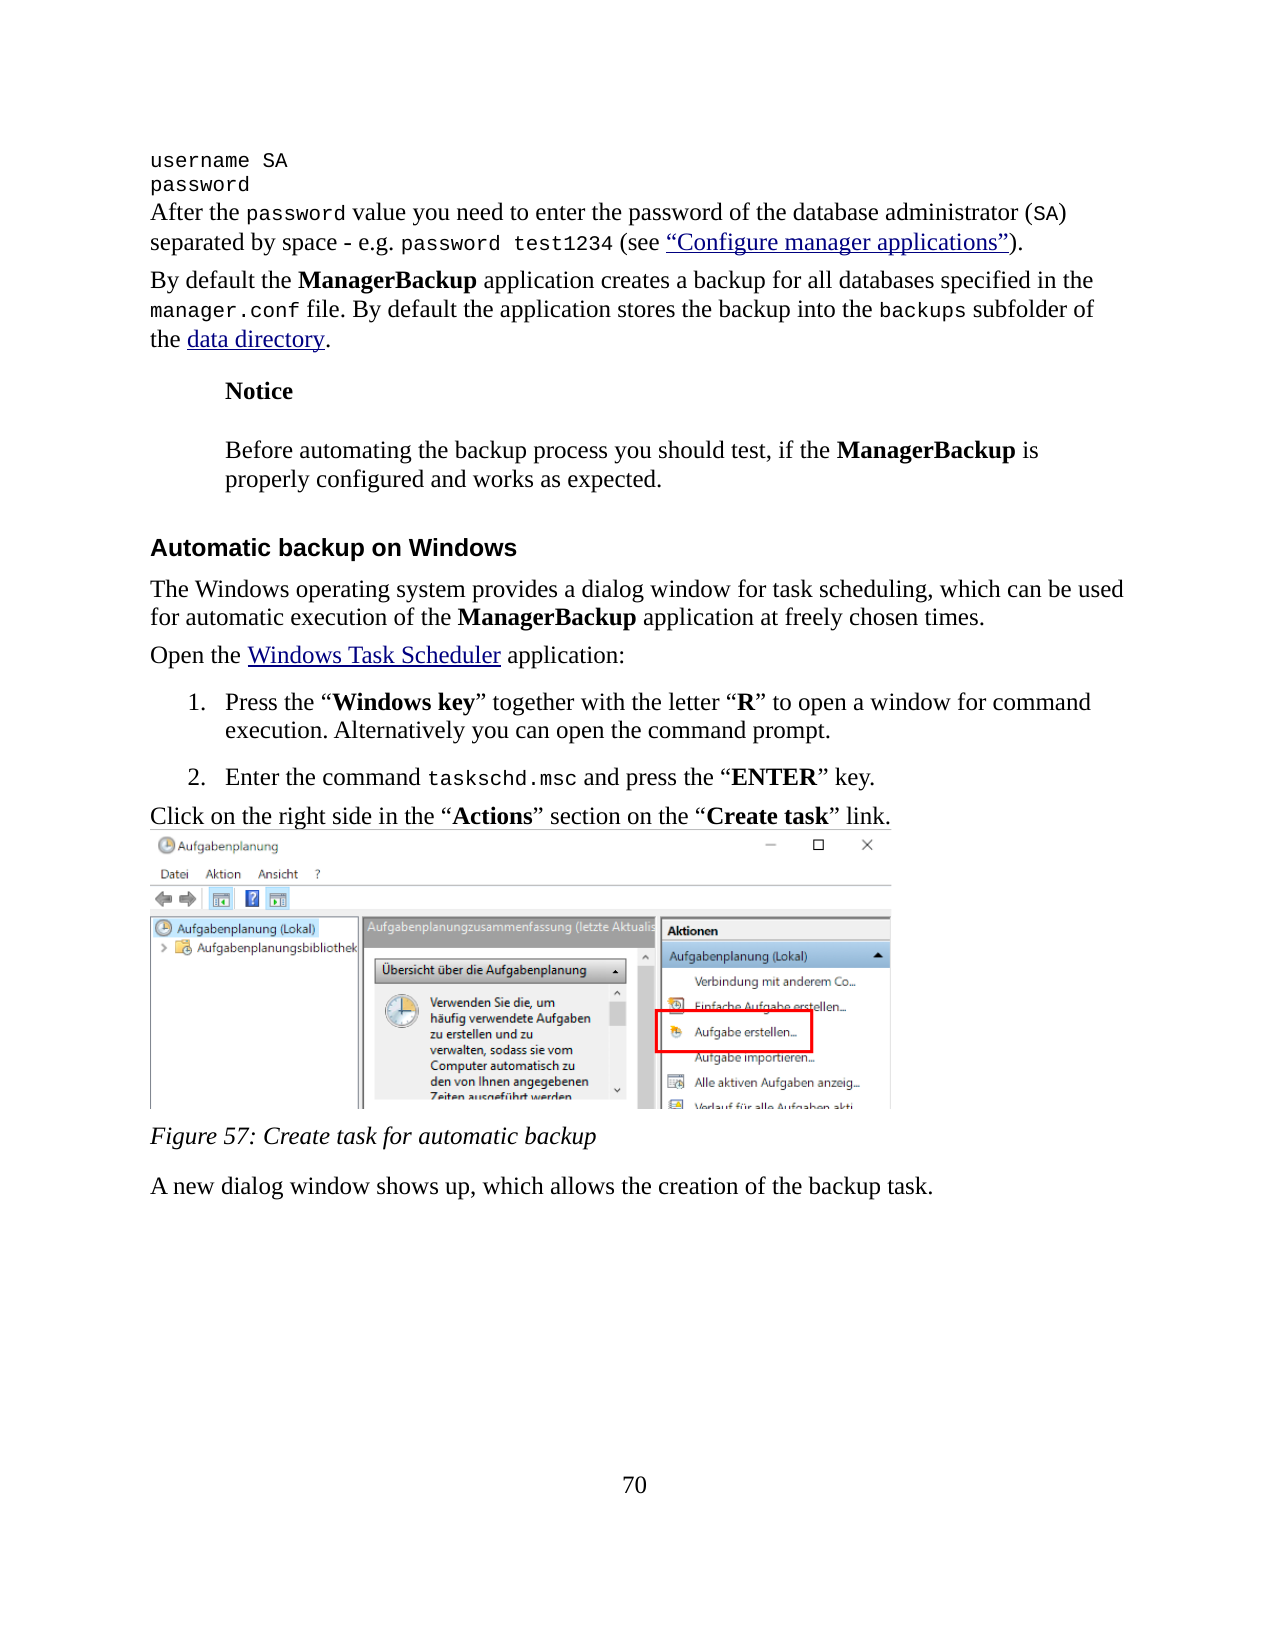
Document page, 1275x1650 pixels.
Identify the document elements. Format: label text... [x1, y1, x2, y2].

picture [150, 829, 892, 1109]
text password [150, 174, 1125, 197]
text Before automating the backup process you should test, if the ManagerBackup is properly configured and works as expected. [225, 435, 1125, 493]
text A new dialog window shows up, which allows the creation of the backup task. [150, 1171, 1125, 1200]
text After the password value you need to enter the password of the database administrator (SA) separated by space - e.g. password test1234 (see “Configure manager applications”). [150, 197, 1125, 256]
text Click on the right side in the “Actions” section on the “Create task” link. [150, 801, 1125, 829]
text Figure 57: Create task for automatic backup [150, 1121, 1125, 1150]
list Enter the command taskschd.msc and press the “ENTER” key. [187, 762, 1125, 792]
text The Windows operating system provides a dialog window for task scheduling, which can be used for automatic execution of the ManagerBackup application at freely chosen times. [150, 574, 1125, 631]
text Notice [225, 376, 1125, 405]
text username SA [150, 150, 1125, 174]
text Open the Windows Task Scheduler application: [150, 640, 1125, 669]
list Press the “Windows key” together with the letter “R” to open a window for command execution. Alternatively you can open the command prompt. [187, 687, 1125, 744]
text By default the ManagerBackup application creates a backup for all databases specified in the manager.conf file. By default the application stores the backup into the backups subfolder of the data directory. [150, 265, 1125, 352]
subtitle Automatic backup on Windows [150, 533, 1125, 561]
